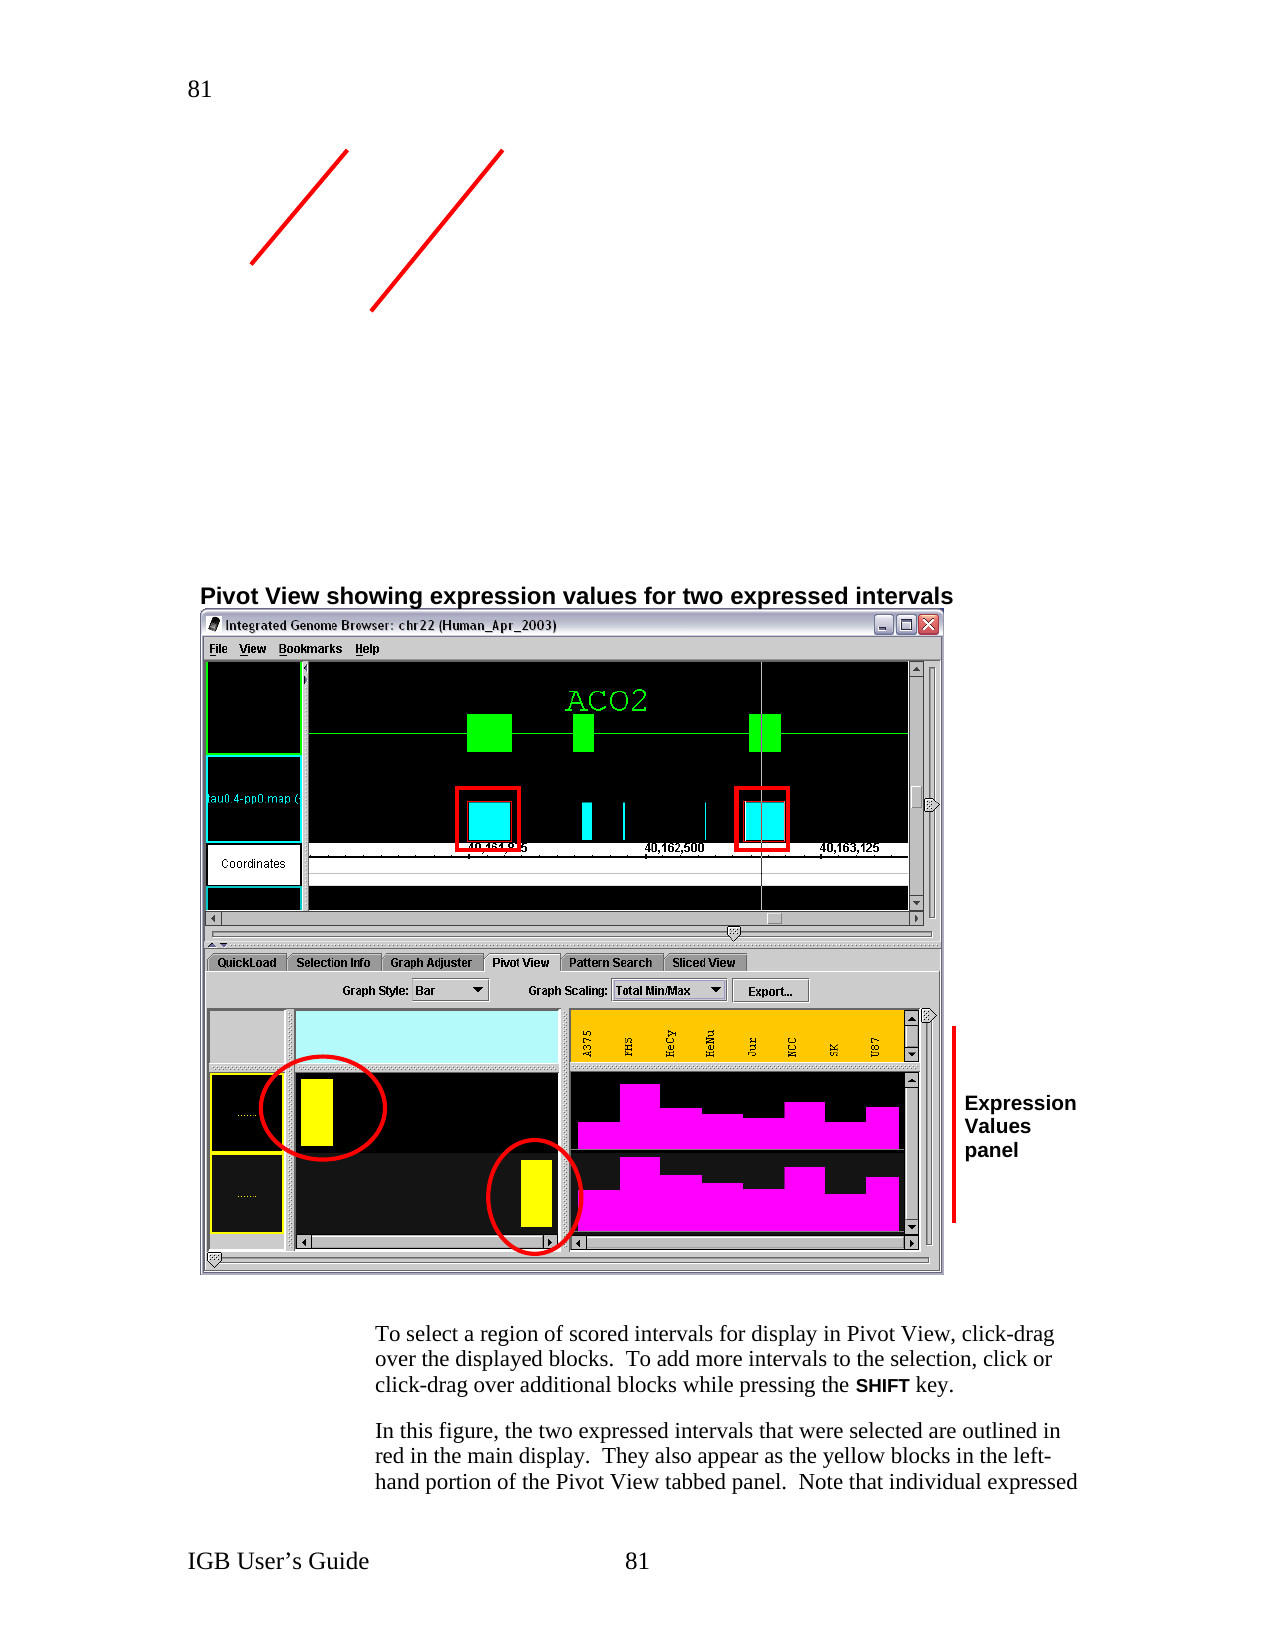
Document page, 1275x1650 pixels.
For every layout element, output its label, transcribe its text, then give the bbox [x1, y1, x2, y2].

text In this figure, the two expressed intervals that were selected are outlined in red in the main display. They also appear as the yellow blocks in the left-hand portion of the Pivot View tabbed panel. Note that individual expressed [375, 1418, 1087, 1494]
text To select a region of scored intervals for display in Pivot View, click-drag over the displayed blocks. To add more intervals to the selection, click or click-drag over additional blocks while pressing the SHIFT key. [375, 1321, 1087, 1397]
picture [200, 608, 944, 1275]
